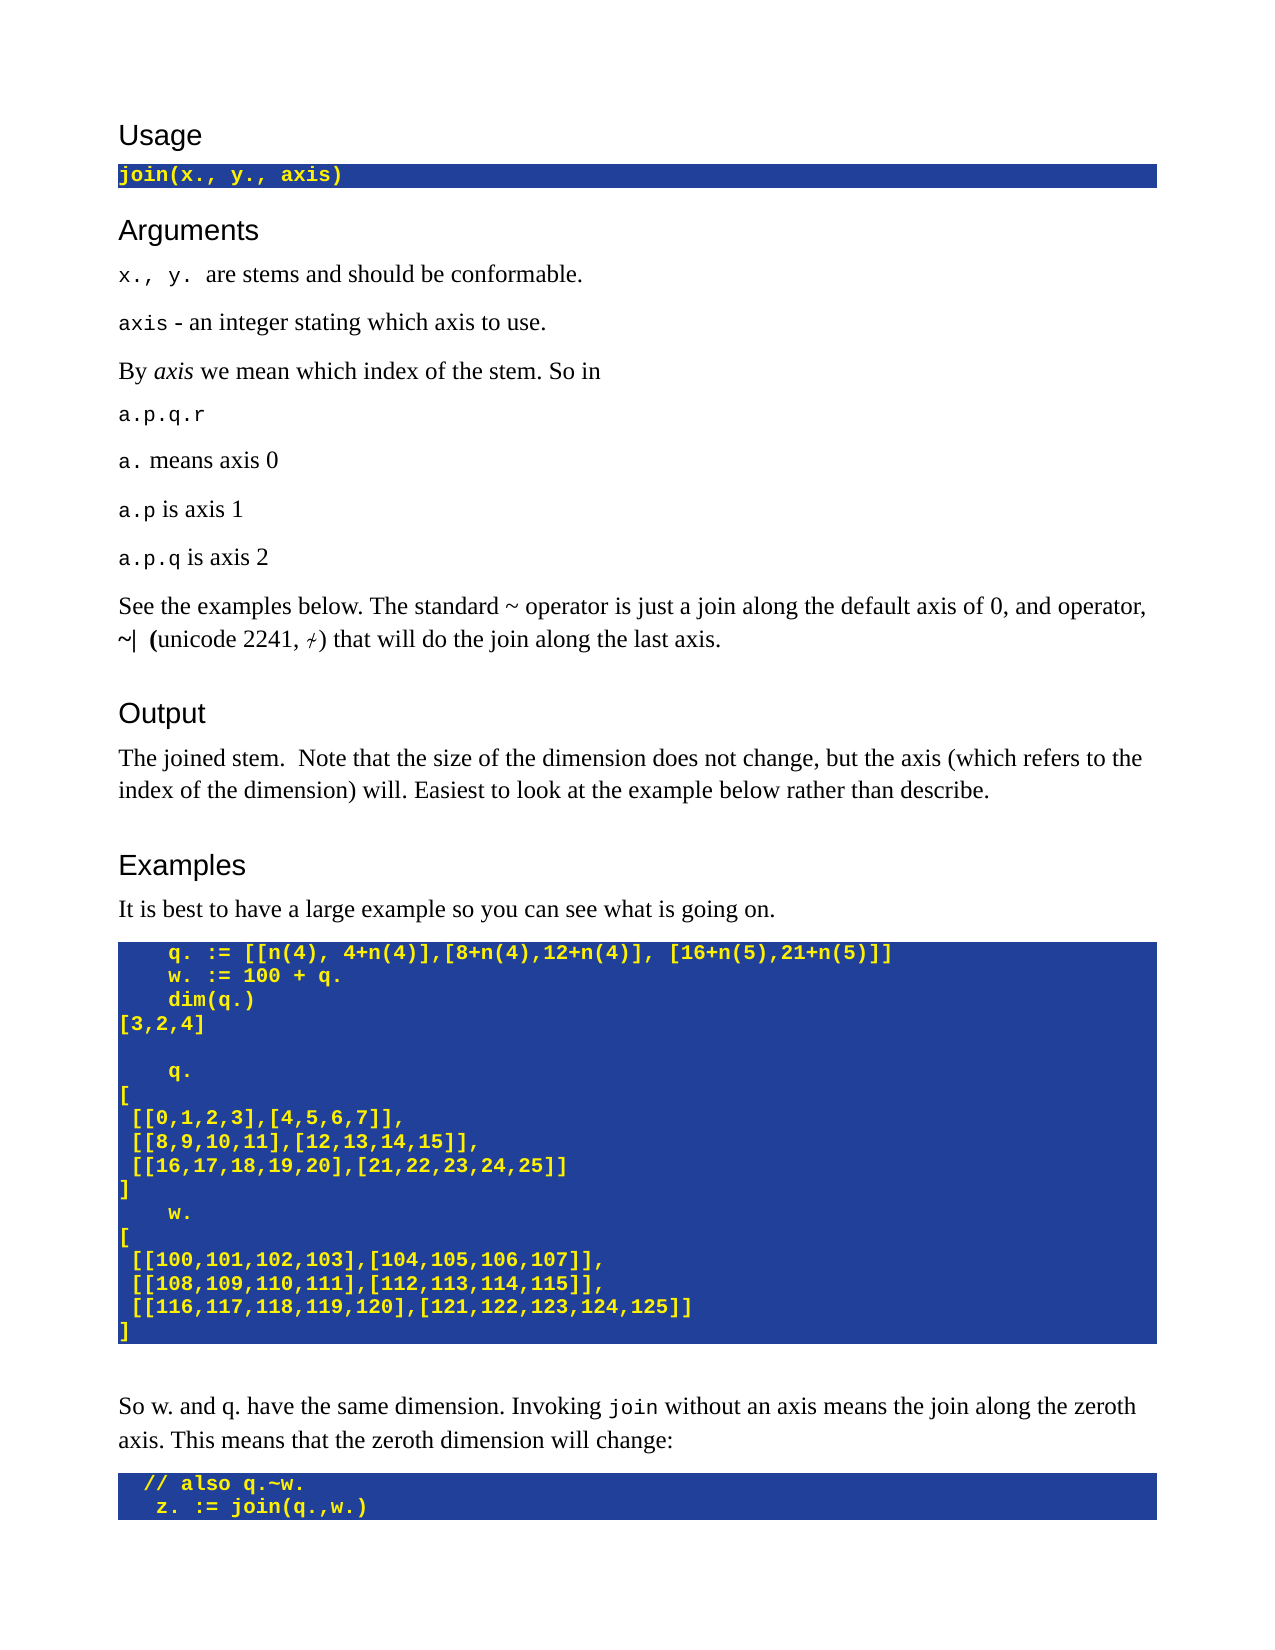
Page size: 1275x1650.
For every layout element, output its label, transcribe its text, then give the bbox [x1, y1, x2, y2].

text [[116,117,118,119,120],[121,122,123,124,125]] [118, 1297, 1157, 1320]
text [ [118, 1226, 1157, 1249]
text a.p is axis 1 [118, 494, 1157, 523]
text // also q.~w. z. := join(q.,w.) [118, 1473, 1157, 1520]
text ] [118, 1320, 1157, 1344]
text join(x., y., axis) [118, 164, 1157, 188]
text It is best to have a large example so you can see what is going on. [118, 894, 1157, 923]
text w. := 100 + q. [118, 966, 1157, 989]
text See the examples below. The standard ~ operator is just a join along the default axis of 0, and operator, ~| (unicode 2241, ≁) that will do the join along the last axis. [118, 591, 1157, 653]
text axis - an integer stating which axis to use. [118, 307, 1157, 337]
text a.p.q.r [118, 403, 1157, 427]
text [[0,1,2,3],[4,5,6,7]], [118, 1107, 1157, 1131]
text dim(q.) [118, 989, 1157, 1013]
text [3,2,4] [118, 1013, 1157, 1036]
text [[16,17,18,19,20],[21,22,23,24,25]] [118, 1155, 1157, 1178]
text q. [118, 1060, 1157, 1084]
text [[8,9,10,11],[12,13,14,15]], [118, 1131, 1157, 1155]
text w. [118, 1202, 1157, 1226]
text [ [118, 1084, 1157, 1107]
text a. means axis 0 [118, 445, 1157, 475]
subtitle Arguments [118, 213, 1157, 246]
text x., y. are stems and should be conformable. [118, 259, 1157, 288]
text q. := [[n(4), 4+n(4)],[8+n(4),12+n(4)], [16+n(5),21+n(5)]] [118, 942, 1157, 966]
subtitle Usage [118, 118, 1157, 152]
text [[100,101,102,103],[104,105,106,107]], [118, 1249, 1157, 1273]
text So w. and q. have the same dimension. Invoking join without an axis means the join along the zeroth axis. This means that the zeroth dimension will change: [118, 1391, 1157, 1454]
text ] [118, 1178, 1157, 1202]
text The joined stem. Note that the size of the dimension does not change, but the axis (which refers to the index of the dimension) will. Easiest to look at the example below rather than describe. [118, 743, 1157, 804]
subtitle Examples [118, 848, 1157, 882]
text [[108,109,110,111],[112,113,114,115]], [118, 1273, 1157, 1297]
text a.p.q is axis 2 [118, 542, 1157, 572]
subtitle Output [118, 697, 1157, 730]
text By axis we mean which index of the stem. So in [118, 356, 1157, 385]
